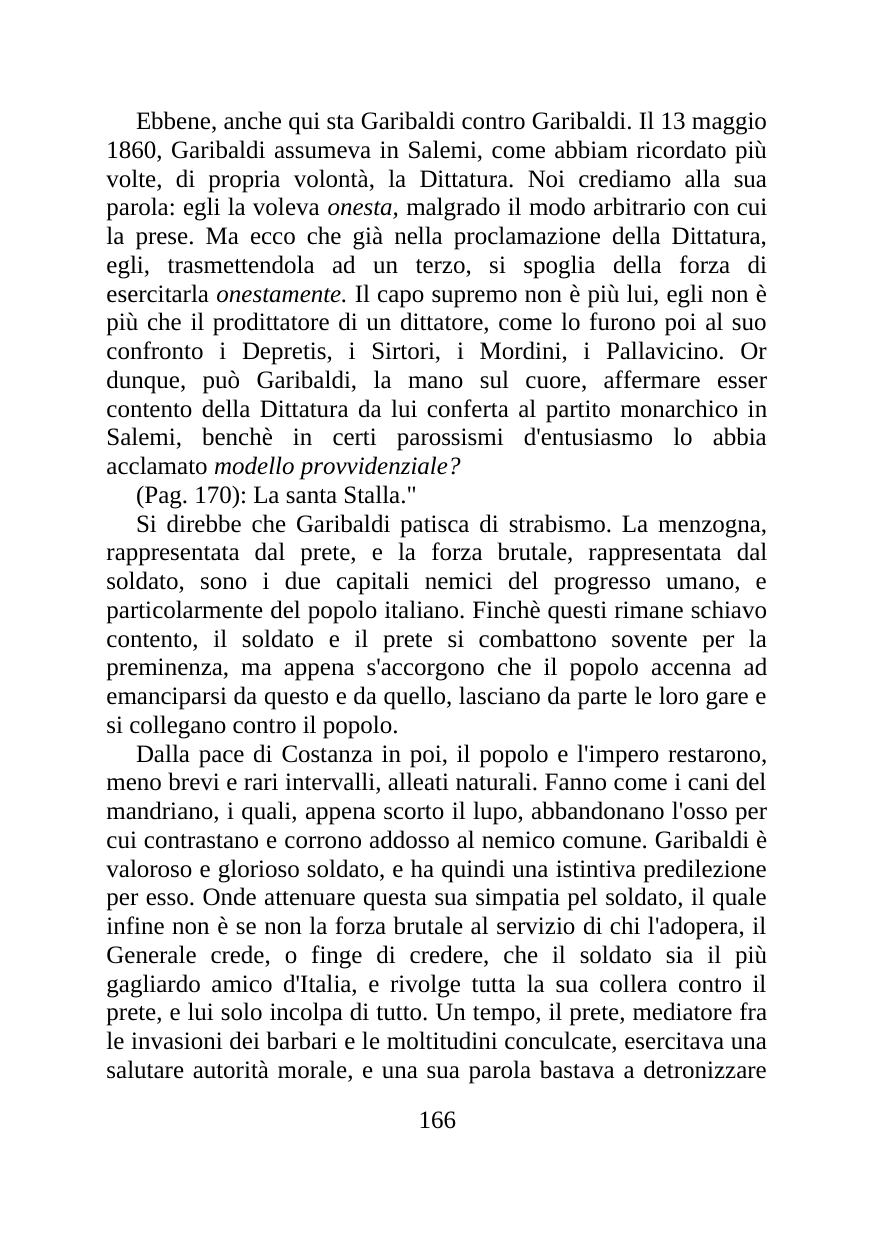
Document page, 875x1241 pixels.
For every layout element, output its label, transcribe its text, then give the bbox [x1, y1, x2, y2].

text Si direbbe che Garibaldi patisca di strabismo. La menzogna, rappresentata dal prete, e la forza brutale, rappresentata dal soldato, sono i due capitali nemici del progresso umano, e particolarmente del popolo italiano. Finchè questi rimane schiavo contento, il soldato e il prete si combattono sovente per la preminenza, ma appena s'accorgono che il popolo accenna ad emanciparsi da questo e da quello, lasciano da parte le loro gare e si collegano contro il popolo. [106, 509, 768, 739]
text (Pag. 170): La santa Stalla." [106, 480, 768, 509]
text Ebbene, anche qui sta Garibaldi contro Garibaldi. Il 13 maggio 1860, Garibaldi assumeva in Salemi, come abbiam ricordato più volte, di propria volontà, la Dittatura. Noi crediamo alla sua parola: egli la voleva onesta, malgrado il modo arbitrario con cui la prese. Ma ecco che già nella proclamazione della Dittatura, egli, trasmettendola ad un terzo, si spoglia della forza di esercitarla onestamente. Il capo supremo non è più lui, egli non è più che il prodittatore di un dittatore, come lo furono poi al suo confronto i Depretis, i Sirtori, i Mordini, i Pallavicino. Or dunque, può Garibaldi, la mano sul cuore, affermare esser contento della Dittatura da lui conferta al partito monarchico in Salemi, benchè in certi parossismi d'entusiasmo lo abbia acclamato modello provvidenziale? [106, 106, 768, 480]
text Dalla pace di Costanza in poi, il popolo e l'impero restarono, meno brevi e rari intervalli, alleati naturali. Fanno come i cani del mandriano, i quali, appena scorto il lupo, abbandonano l'osso per cui contrastano e corrono addosso al nemico comune. Garibaldi è valoroso e glorioso soldato, e ha quindi una istintiva predilezione per esso. Onde attenuare questa sua simpatia pel soldato, il quale infine non è se non la forza brutale al servizio di chi l'adopera, il Generale crede, o finge di credere, che il soldato sia il più gagliardo amico d'Italia, e rivolge tutta la sua collera contro il prete, e lui solo incolpa di tutto. Un tempo, il prete, mediatore fra le invasioni dei barbari e le moltitudini conculcate, esercitava una salutare autorità morale, e una sua parola bastava a detronizzare [106, 739, 768, 1084]
